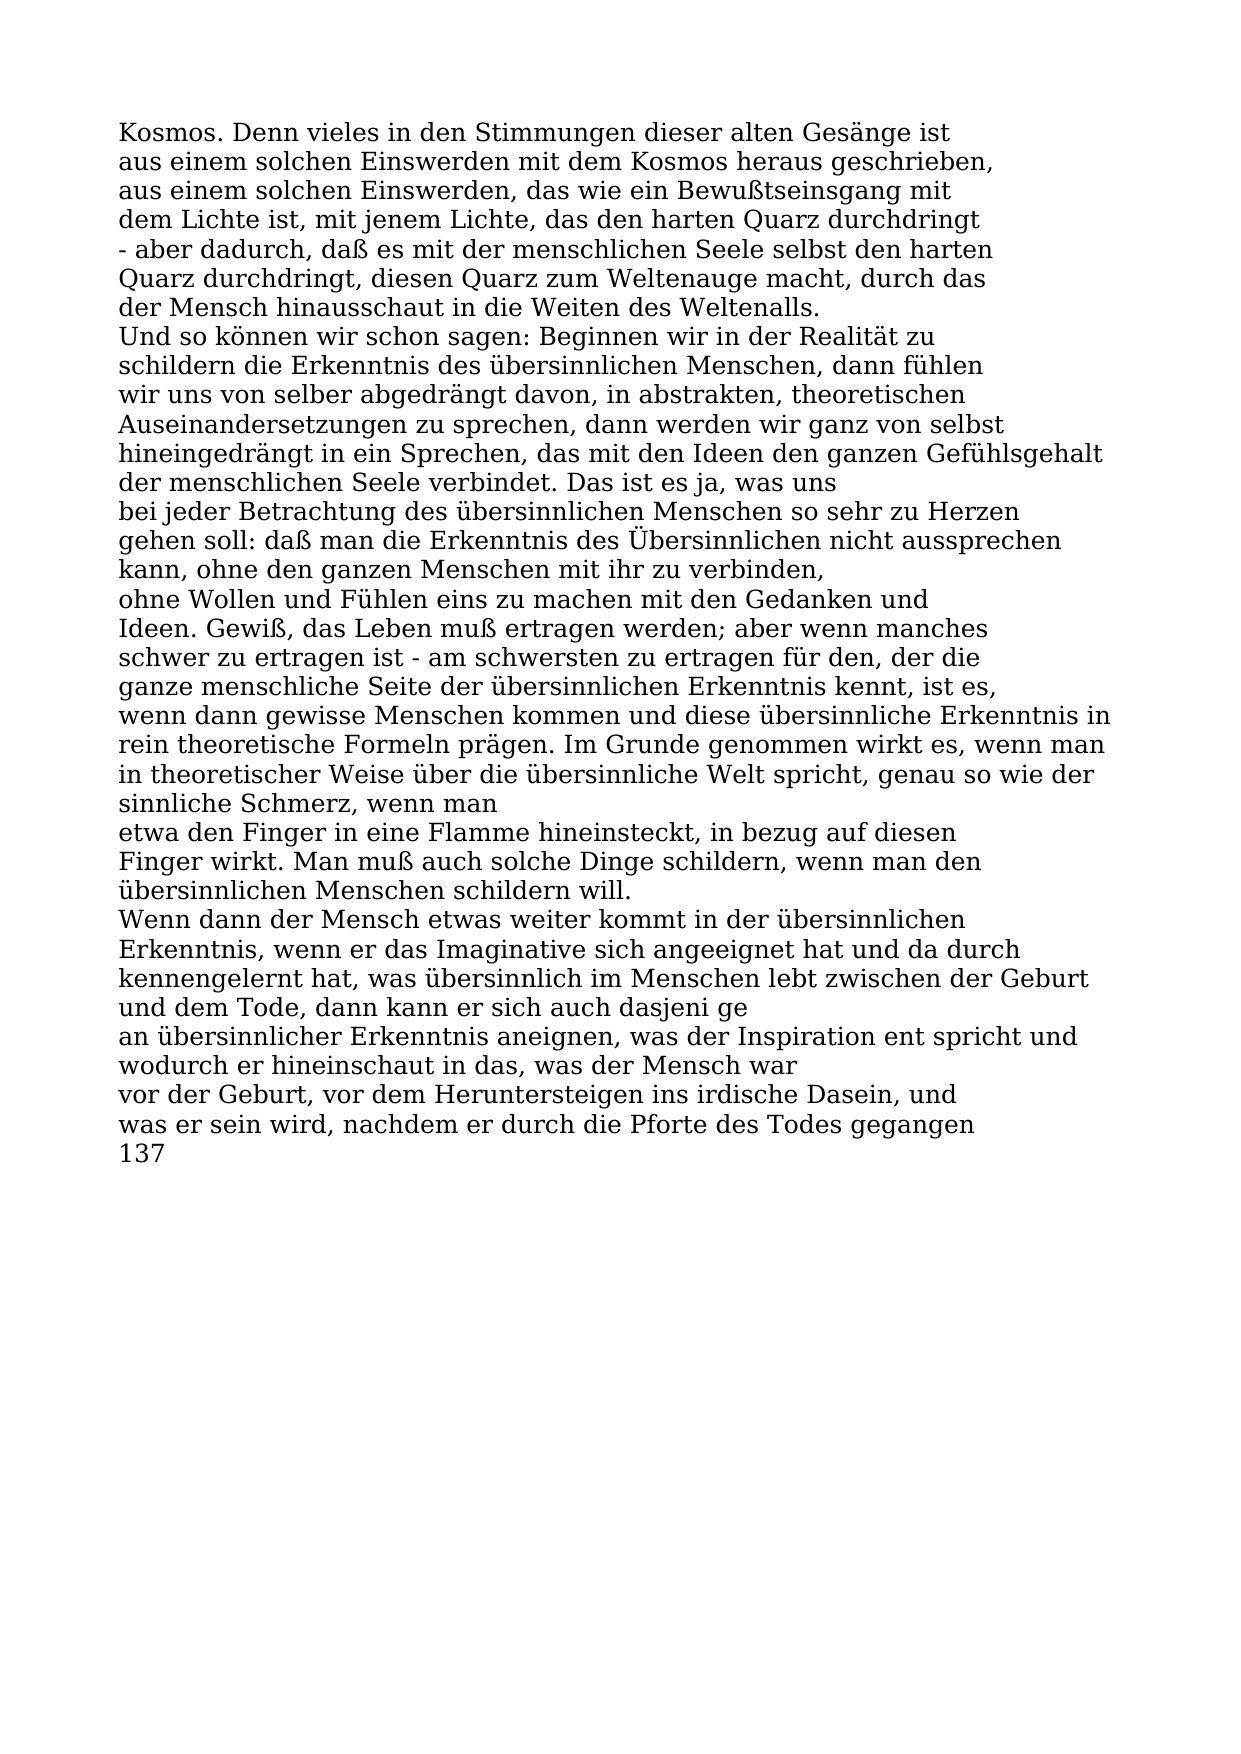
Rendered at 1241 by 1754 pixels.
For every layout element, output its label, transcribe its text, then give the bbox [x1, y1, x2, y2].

text an übersinnlicher Erkenntnis aneignen, was der Inspiration ent spricht und wodurch er hineinschaut in das, was der Mensch war [118, 1022, 1122, 1081]
text wenn dann gewisse Menschen kommen und diese übersinnliche Erkenntnis in rein theoretische Formeln prägen. Im Grunde genommen wirkt es, wenn man in theoretischer Weise über die übersinnliche Welt spricht, genau so wie der sinnliche Schmerz, wenn man [118, 701, 1122, 818]
text was er sein wird, nachdem er durch die Pforte des Todes gegangen [118, 1110, 1122, 1139]
text bei jeder Betrachtung des übersinnlichen Menschen so sehr zu Herzen [118, 497, 1122, 526]
text schwer zu ertragen ist - am schwersten zu ertragen für den, der die [118, 643, 1122, 672]
text ganze menschliche Seite der übersinnlichen Erkenntnis kennt, ist es, [118, 672, 1122, 701]
text aus einem solchen Einswerden mit dem Kosmos heraus geschrieben, [118, 147, 1122, 176]
text schildern die Erkenntnis des übersinnlichen Menschen, dann fühlen [118, 351, 1122, 381]
text wir uns von selber abgedrängt davon, in abstrakten, theoretischen [118, 381, 1122, 410]
text Quarz durchdringt, diesen Quarz zum Weltenauge macht, durch das [118, 264, 1122, 293]
text ohne Wollen und Fühlen eins zu machen mit den Gedanken und [118, 585, 1122, 614]
text Ideen. Gewiß, das Leben muß ertragen werden; aber wenn manches [118, 614, 1122, 643]
text Und so können wir schon sagen: Beginnen wir in der Realität zu [118, 322, 1122, 351]
text der Mensch hinausschaut in die Weiten des Weltenalls. [118, 293, 1122, 322]
text Wenn dann der Mensch etwas weiter kommt in der übersinnlichen [118, 906, 1122, 935]
text gehen soll: daß man die Erkenntnis des Übersinnlichen nicht aussprechen kann, ohne den ganzen Menschen mit ihr zu verbinden, [118, 526, 1122, 585]
text Erkenntnis, wenn er das Imaginative sich angeeignet hat und da durch kennengelernt hat, was übersinnlich im Menschen lebt zwischen der Geburt und dem Tode, dann kann er sich auch dasjeni ge [118, 935, 1122, 1022]
text vor der Geburt, vor dem Heruntersteigen ins irdische Dasein, und [118, 1081, 1122, 1110]
text 137 [118, 1139, 1122, 1168]
text - aber dadurch, daß es mit der menschlichen Seele selbst den harten [118, 235, 1122, 264]
text Finger wirkt. Man muß auch solche Dinge schildern, wenn man den [118, 847, 1122, 876]
text übersinnlichen Menschen schildern will. [118, 876, 1122, 906]
text etwa den Finger in eine Flamme hineinsteckt, in bezug auf diesen [118, 818, 1122, 847]
text Kosmos. Denn vieles in den Stimmungen dieser alten Gesänge ist [118, 118, 1122, 147]
text dem Lichte ist, mit jenem Lichte, das den harten Quarz durchdringt [118, 206, 1122, 235]
text Auseinandersetzungen zu sprechen, dann werden wir ganz von selbst [118, 410, 1122, 439]
text hineingedrängt in ein Sprechen, das mit den Ideen den ganzen Gefühlsgehalt der menschlichen Seele verbindet. Das ist es ja, was uns [118, 439, 1122, 497]
text aus einem solchen Einswerden, das wie ein Bewußtseinsgang mit [118, 176, 1122, 206]
